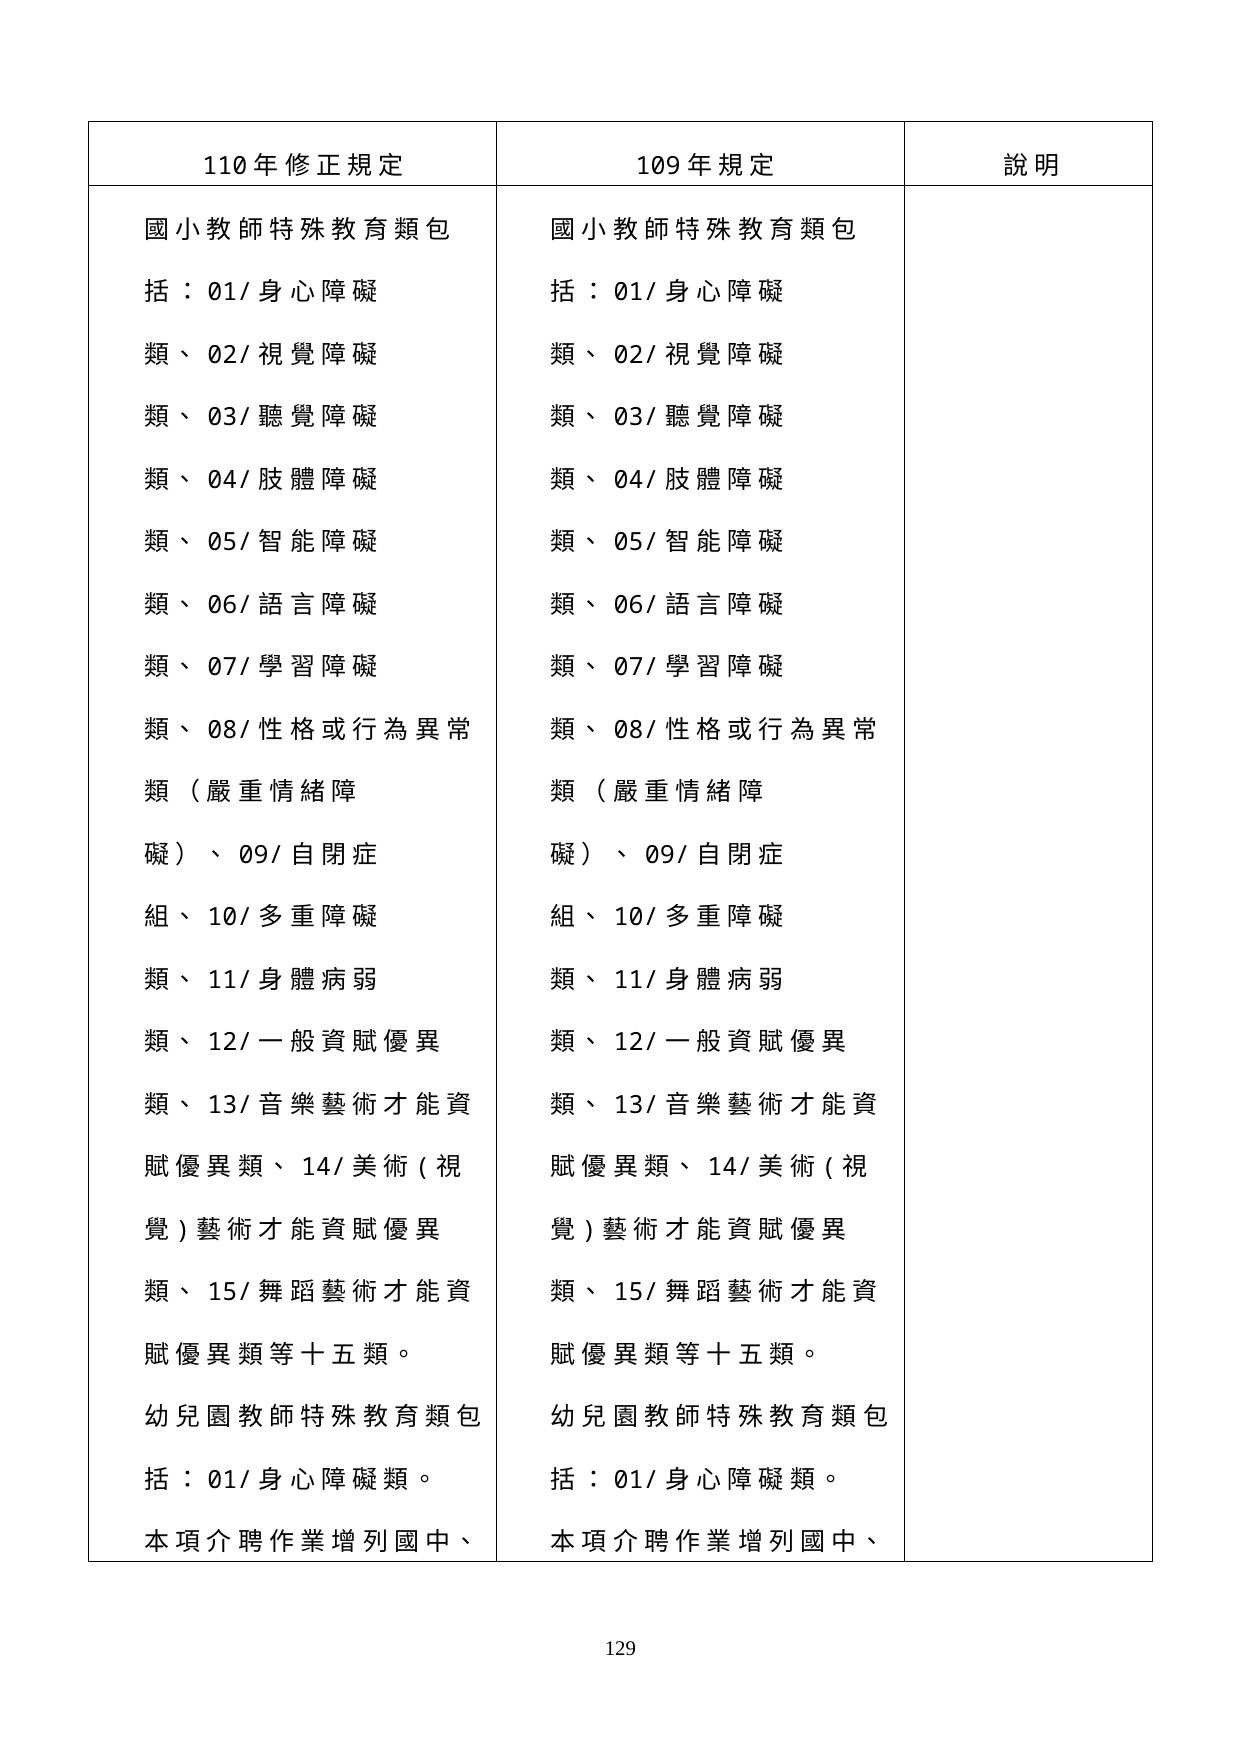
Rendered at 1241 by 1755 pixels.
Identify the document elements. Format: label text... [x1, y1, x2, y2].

table_cell 國小教師特殊教育類包括：01/身心障礙類、02/視覺障礙類、03/聽覺障礙類、04/肢體障礙類、05/智能障礙類、06/語言障礙類、07/學習障礙類、08/性格或行為異常類（嚴重情緒障礙）、09/自閉症組、10/多重障礙類、11/身體病弱類、12/一般資賦優異類、13/音樂藝術才能資賦優異類、14/美術(視覺)藝術才能資賦優異類、15/舞蹈藝術才能資賦優異類等十五類。 幼兒園教師特殊教育類包括：01/身心障礙類。 本項介聘作業增列國中、 [497, 186, 904, 1561]
table_header 110年修正規定 [89, 122, 496, 185]
table_header 109年規定 [497, 122, 904, 185]
table_cell [905, 186, 1152, 1561]
table_cell 國小教師特殊教育類包括：01/身心障礙類、02/視覺障礙類、03/聽覺障礙類、04/肢體障礙類、05/智能障礙類、06/語言障礙類、07/學習障礙類、08/性格或行為異常類（嚴重情緒障礙）、09/自閉症組、10/多重障礙類、11/身體病弱類、12/一般資賦優異類、13/音樂藝術才能資賦優異類、14/美術(視覺)藝術才能資賦優異類、15/舞蹈藝術才能資賦優異類等十五類。 幼兒園教師特殊教育類包括：01/身心障礙類。 本項介聘作業增列國中、 [89, 186, 496, 1561]
table_header 說明 [905, 122, 1152, 185]
